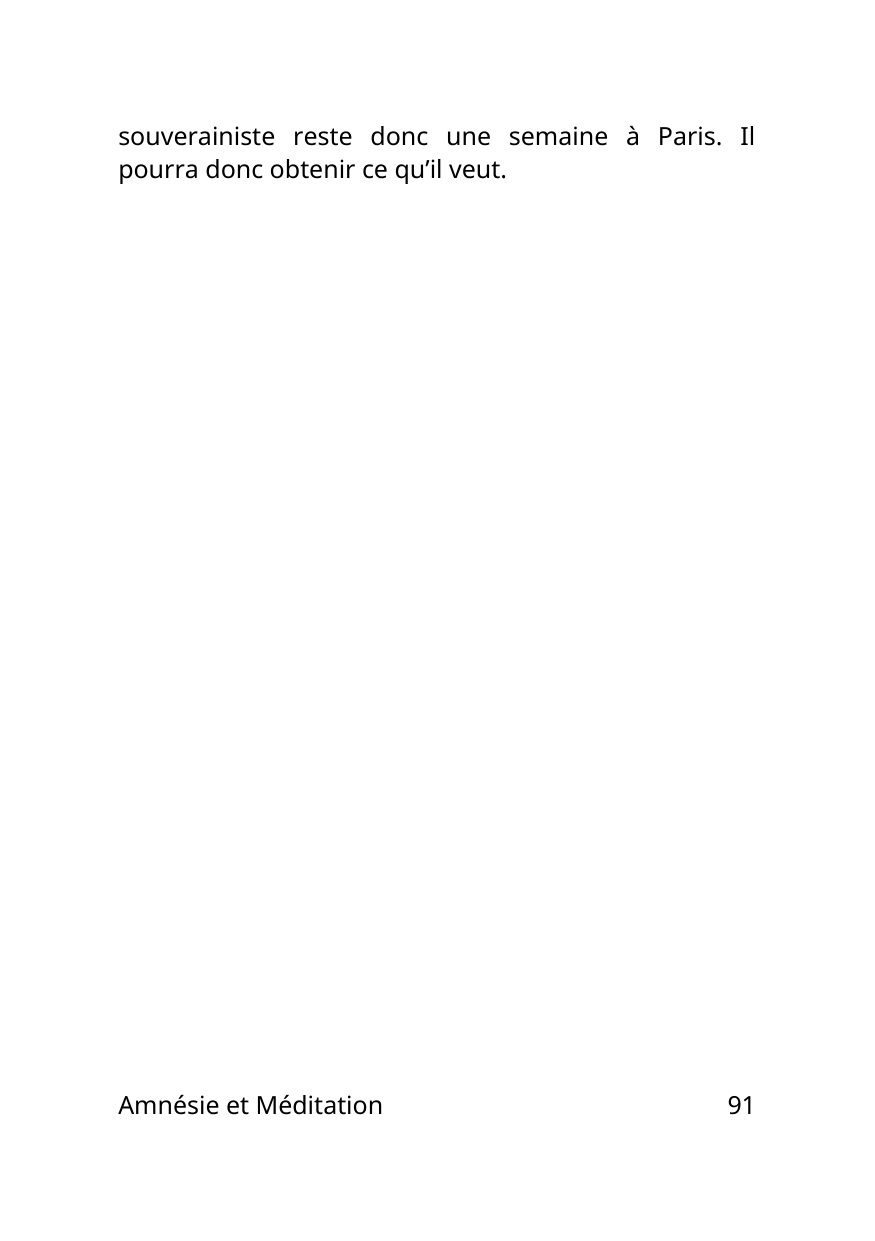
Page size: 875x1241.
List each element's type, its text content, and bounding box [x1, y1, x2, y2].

text souverainiste reste donc une semaine à Paris. Il pourra donc obtenir ce qu’il veut. [118, 118, 756, 186]
